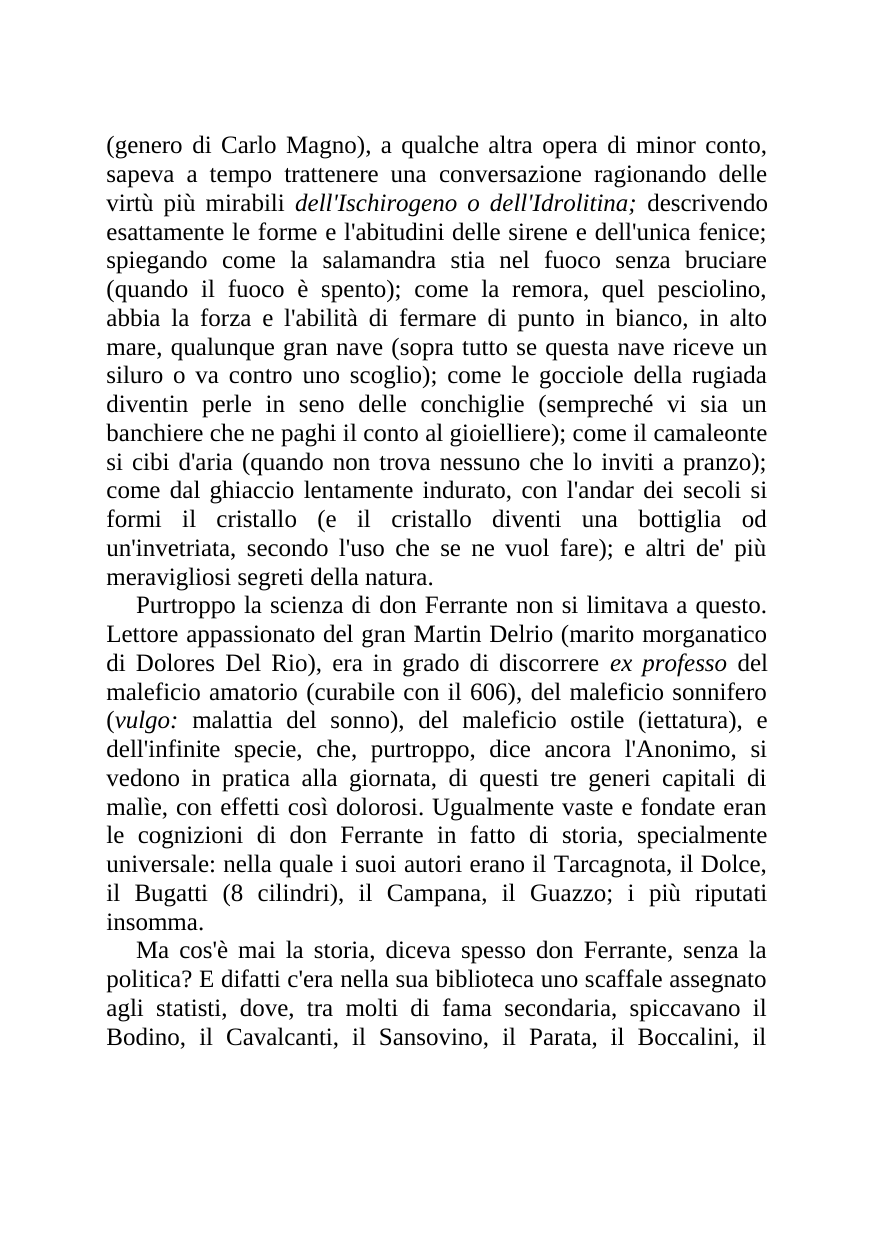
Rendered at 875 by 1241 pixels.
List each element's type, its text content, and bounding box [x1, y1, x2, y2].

text Purtroppo la scienza di don Ferrante non si limitava a questo. Lettore appassionato del gran Martin Delrio (marito morganatico di Dolores Del Rio), era in grado di discorrere ex professo del maleficio amatorio (curabile con il 606), del maleficio sonnifero (vulgo: malattia del sonno), del maleficio ostile (iettatura), e dell'infinite specie, che, purtroppo, dice ancora l'Anonimo, si vedono in pratica alla giornata, di questi tre generi capitali di malìe, con effetti così dolorosi. Ugualmente vaste e fondate eran le cognizioni di don Ferrante in fatto di storia, specialmente universale: nella quale i suoi autori erano il Tarcagnota, il Dolce, il Bugatti (8 cilindri), il Campana, il Guazzo; i più riputati insomma. [106, 590, 768, 935]
text Ma cos'è mai la storia, diceva spesso don Ferrante, senza la politica? E difatti c'era nella sua biblioteca uno scaffale assegnato agli statisti, dove, tra molti di fama secondaria, spiccavano il Bodino, il Cavalcanti, il Sansovino, il Parata, il Boccalini, il [106, 935, 768, 1050]
text (genero di Carlo Magno), a qualche altra opera di minor conto, sapeva a tempo trattenere una conversazione ragionando delle virtù più mirabili dell'Ischirogeno o dell'Idrolitina; descrivendo esattamente le forme e l'abitudini delle sirene e dell'unica fenice; spiegando come la salamandra stia nel fuoco senza bruciare (quando il fuoco è spento); come la remora, quel pesciolino, abbia la forza e l'abilità di fermare di punto in bianco, in alto mare, qualunque gran nave (sopra tutto se questa nave riceve un siluro o va contro uno scoglio); come le gocciole della rugiada diventin perle in seno delle conchiglie (sempreché vi sia un banchiere che ne paghi il conto al gioielliere); come il camaleonte si cibi d'aria (quando non trova nessuno che lo inviti a pranzo); come dal ghiaccio lentamente indurato, con l'andar dei secoli si formi il cristallo (e il cristallo diventi una bottiglia od un'invetriata, secondo l'uso che se ne vuol fare); e altri de' più meravigliosi segreti della natura. [106, 130, 768, 590]
